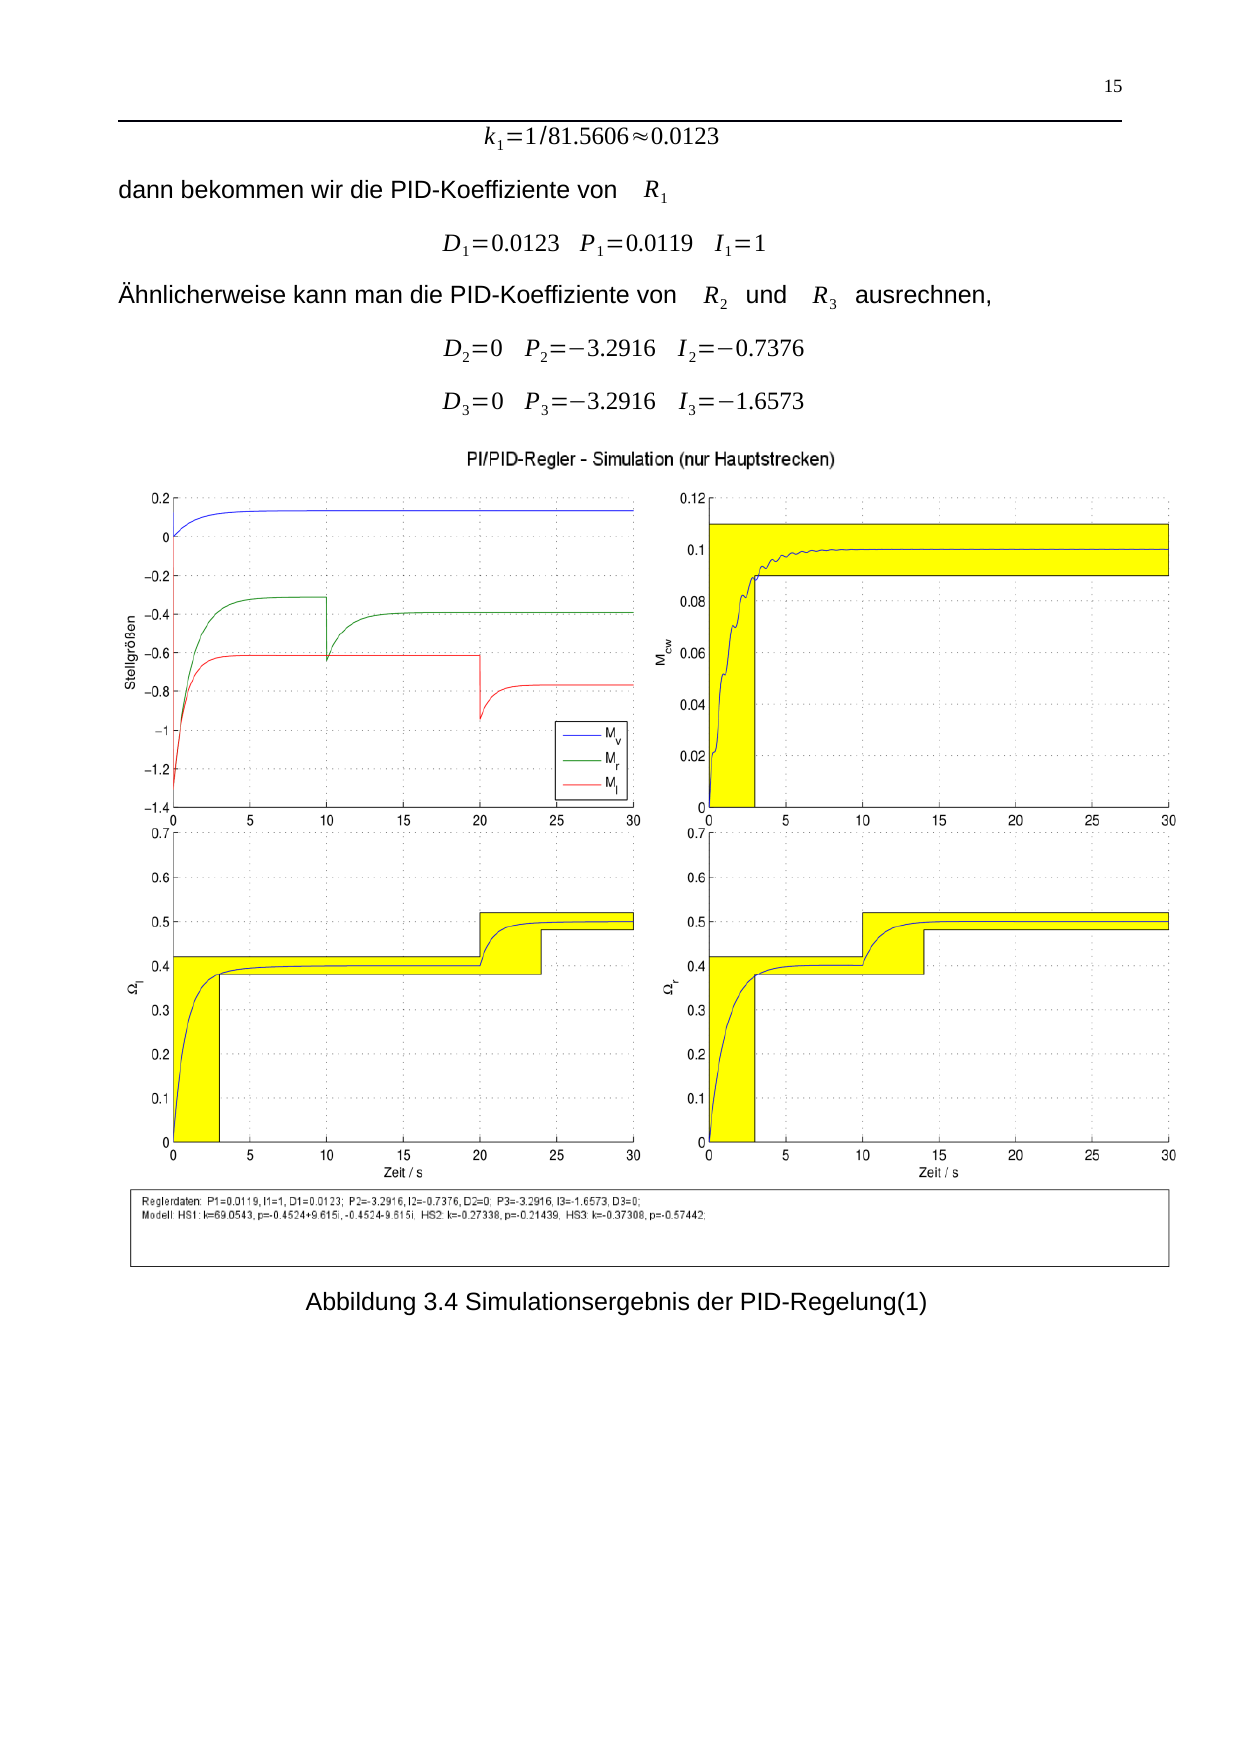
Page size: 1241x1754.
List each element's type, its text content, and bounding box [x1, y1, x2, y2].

text Abbildung 3.4 Simulationsergebnis der PID-Regelung(1) [118, 1287, 1122, 1316]
text Ähnlicherweise kann man die PID-Koeffiziente von und ausrechnen, [118, 281, 1122, 313]
picture [118, 439, 1181, 1267]
text dann bekommen wir die PID-Koeffiziente von [118, 175, 1122, 207]
